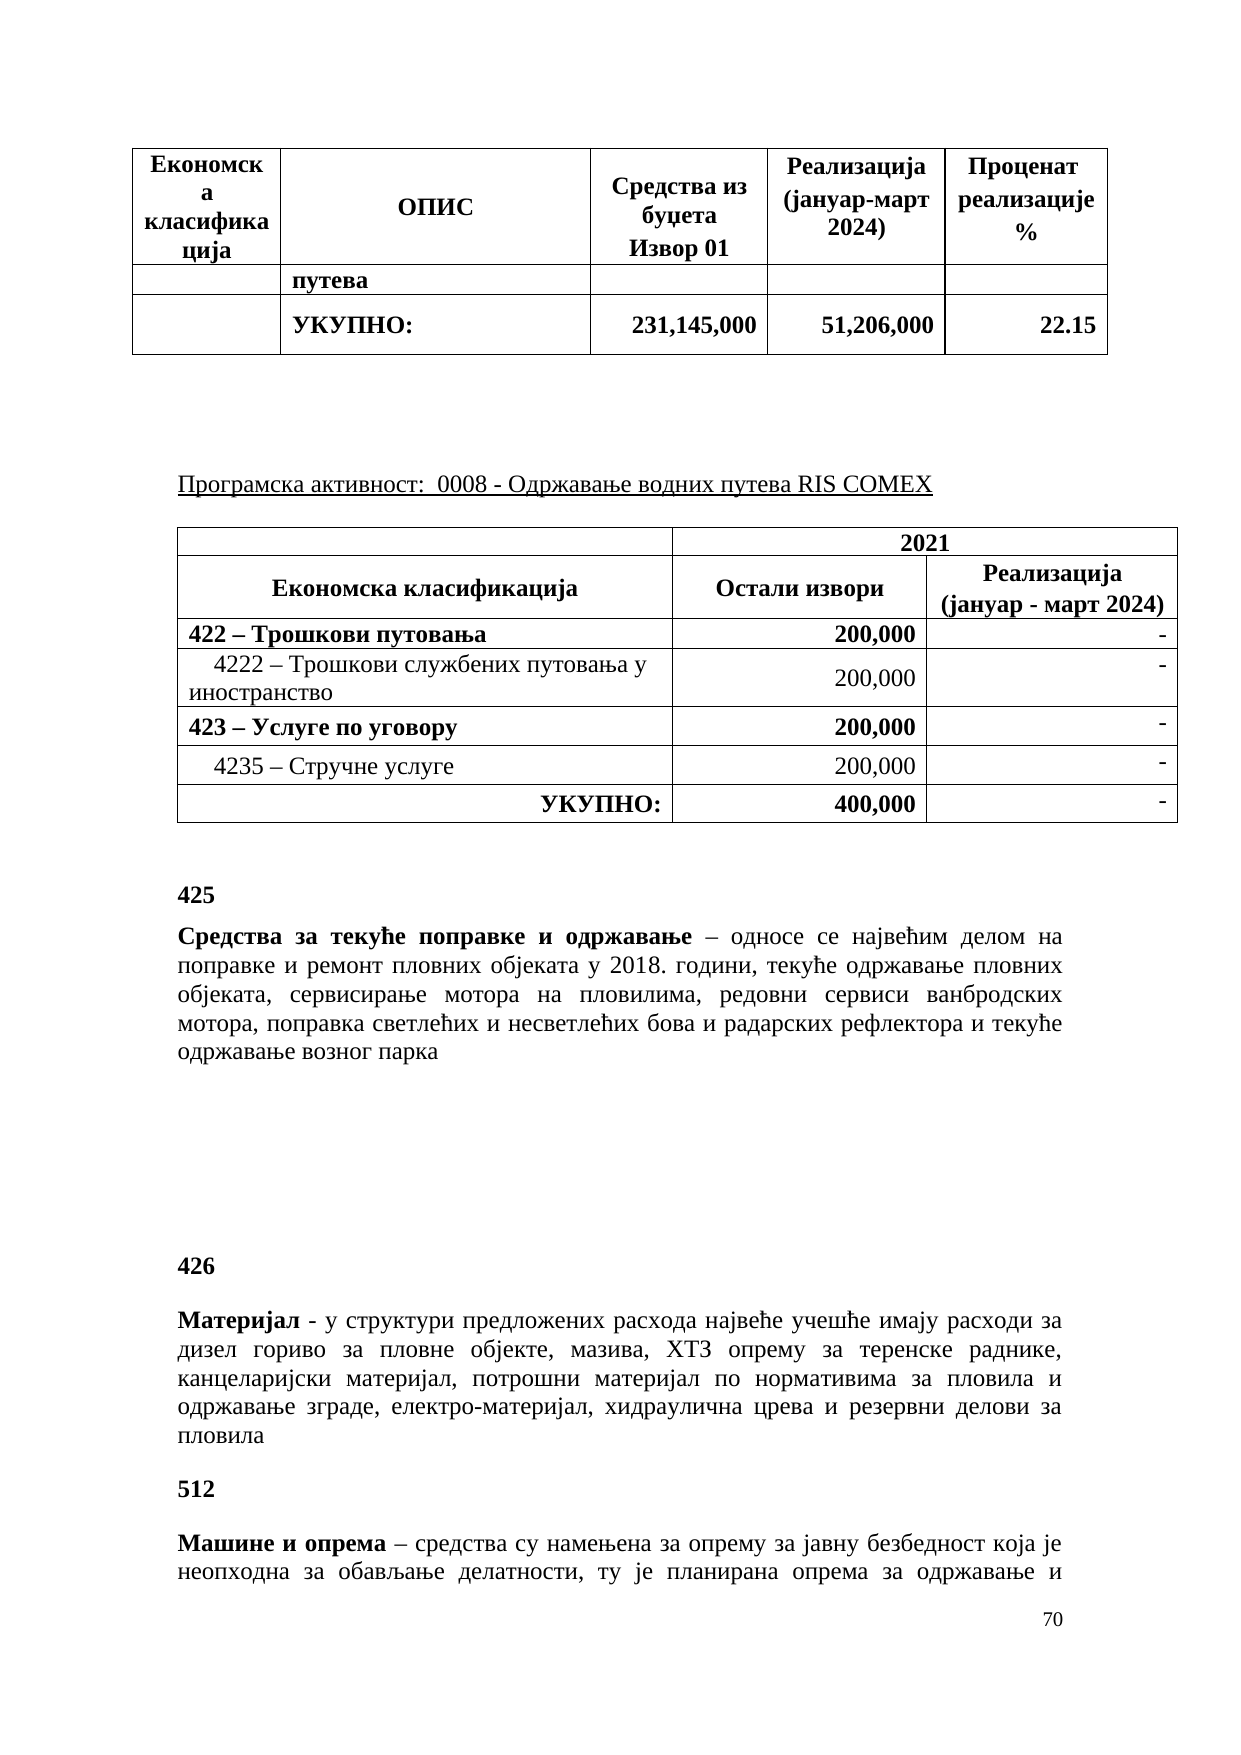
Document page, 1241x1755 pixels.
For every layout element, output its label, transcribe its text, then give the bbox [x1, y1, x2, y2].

table_cell Остали извори [673, 556, 926, 618]
table_cell Реализациja (јануар - март 2024) [927, 556, 1177, 618]
table_header Реализациja (јануар-март 2024) [768, 149, 944, 264]
text Машине и опрема – средства су намењена за опрему за јавну безбедност која је неопходна за обављање делатности, ту је планирана опрема за одржавање и [177, 1528, 1063, 1585]
table_cell 4222 – Трошкови службених путовања у иностранство [178, 649, 672, 706]
table_header [178, 528, 672, 555]
table_cell - [927, 619, 1177, 648]
table_cell - [927, 746, 1177, 784]
table_cell [768, 265, 944, 293]
table_cell Економска класификација [178, 556, 672, 618]
table_cell - [927, 649, 1177, 706]
table_cell 400,000 [673, 785, 926, 822]
table_cell УКУПНО: [281, 295, 590, 353]
table_header Економска класификација [133, 149, 280, 264]
table_cell путева [281, 265, 590, 293]
table_header 2021 [673, 528, 1177, 555]
table_cell [591, 265, 767, 293]
table_cell 200,000 [673, 707, 926, 745]
table_cell 200,000 [673, 649, 926, 706]
table_header Средства из буџета Извор 01 [591, 149, 767, 264]
table_cell 22.15 [946, 295, 1107, 353]
table_cell 200,000 [673, 746, 926, 784]
table_cell 422 – Трошкови путовања [178, 619, 672, 648]
table_cell 4235 – Стручне услуге [178, 746, 672, 784]
table_cell [133, 265, 280, 293]
table_cell 51,206,000 [768, 295, 944, 353]
text Материјал - у структури предложених расхода највеће учешће имају расходи за дизел гориво за пловне објекте, мазива, ХТЗ опрему за теренске раднике, канцеларијски материјал, потрошни материјал по нормативима за пловила и одржавање зграде, електро-материјал, хидраулична црева и резервни делови за пловила [177, 1305, 1063, 1449]
table_header ОПИС [281, 149, 590, 264]
text Програмска активност: 0008 - Одржавање водних путева RIS COMEX [177, 469, 1063, 498]
table_cell [133, 295, 280, 353]
text 425 [177, 880, 1063, 909]
table_cell - [927, 785, 1177, 822]
text 512 [177, 1474, 1063, 1503]
table_cell 200,000 [673, 619, 926, 648]
table_cell - [927, 707, 1177, 745]
table_cell [946, 265, 1107, 293]
table_cell 423 – Услуге по уговору [178, 707, 672, 745]
table_cell 231,145,000 [591, 295, 767, 353]
table_cell УКУПНО: [178, 785, 672, 822]
text Средства за текуће поправке и одржавање – односе се највећим делом на поправке и ремонт пловних објеката у 2018. години, текуће одржавање пловних објеката, сервисирање мотора на пловилима, редовни сервиси ванбродских мотора, поправка светлећих и несветлећих бова и радарских рефлектора и текуће одржавање возног парка [177, 921, 1063, 1065]
text 426 [177, 1251, 1063, 1280]
table_header Проценат реализације % [946, 149, 1107, 264]
